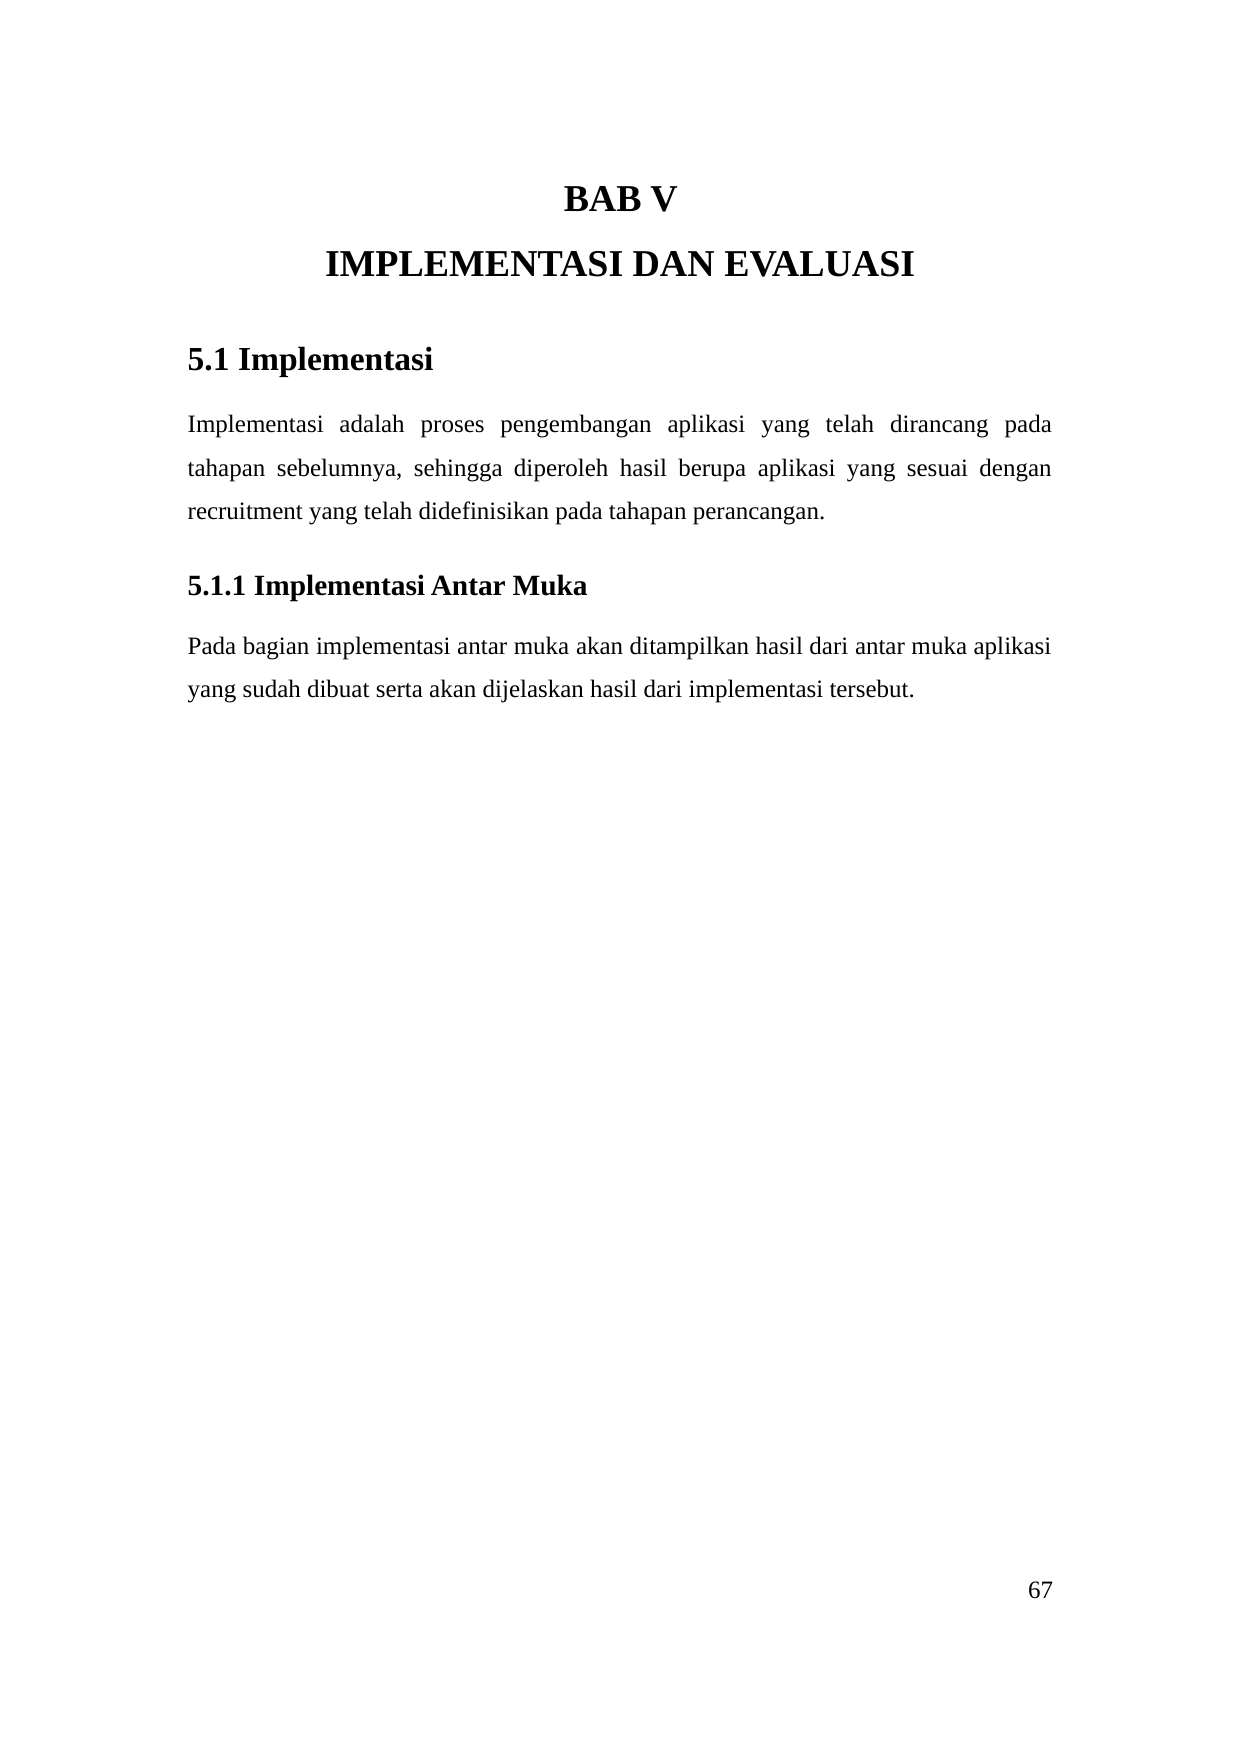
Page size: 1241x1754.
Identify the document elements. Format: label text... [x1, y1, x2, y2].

text Pada bagian implementasi antar muka akan ditampilkan hasil dari antar muka aplikasi yang sudah dibuat serta akan dijelaskan hasil dari implementasi tersebut. [187, 631, 1053, 703]
subtitle Implementasi [187, 339, 1053, 378]
subtitle Implementasi Antar Muka [187, 568, 1053, 602]
subtitle BAB V IMPLEMENTASI DAN EVALUASI [187, 176, 1053, 284]
text Implementasi adalah proses pengembangan aplikasi yang telah dirancang pada tahapan sebelumnya, sehingga diperoleh hasil berupa aplikasi yang sesuai dengan recruitment yang telah didefinisikan pada tahapan perancangan. [187, 409, 1053, 524]
